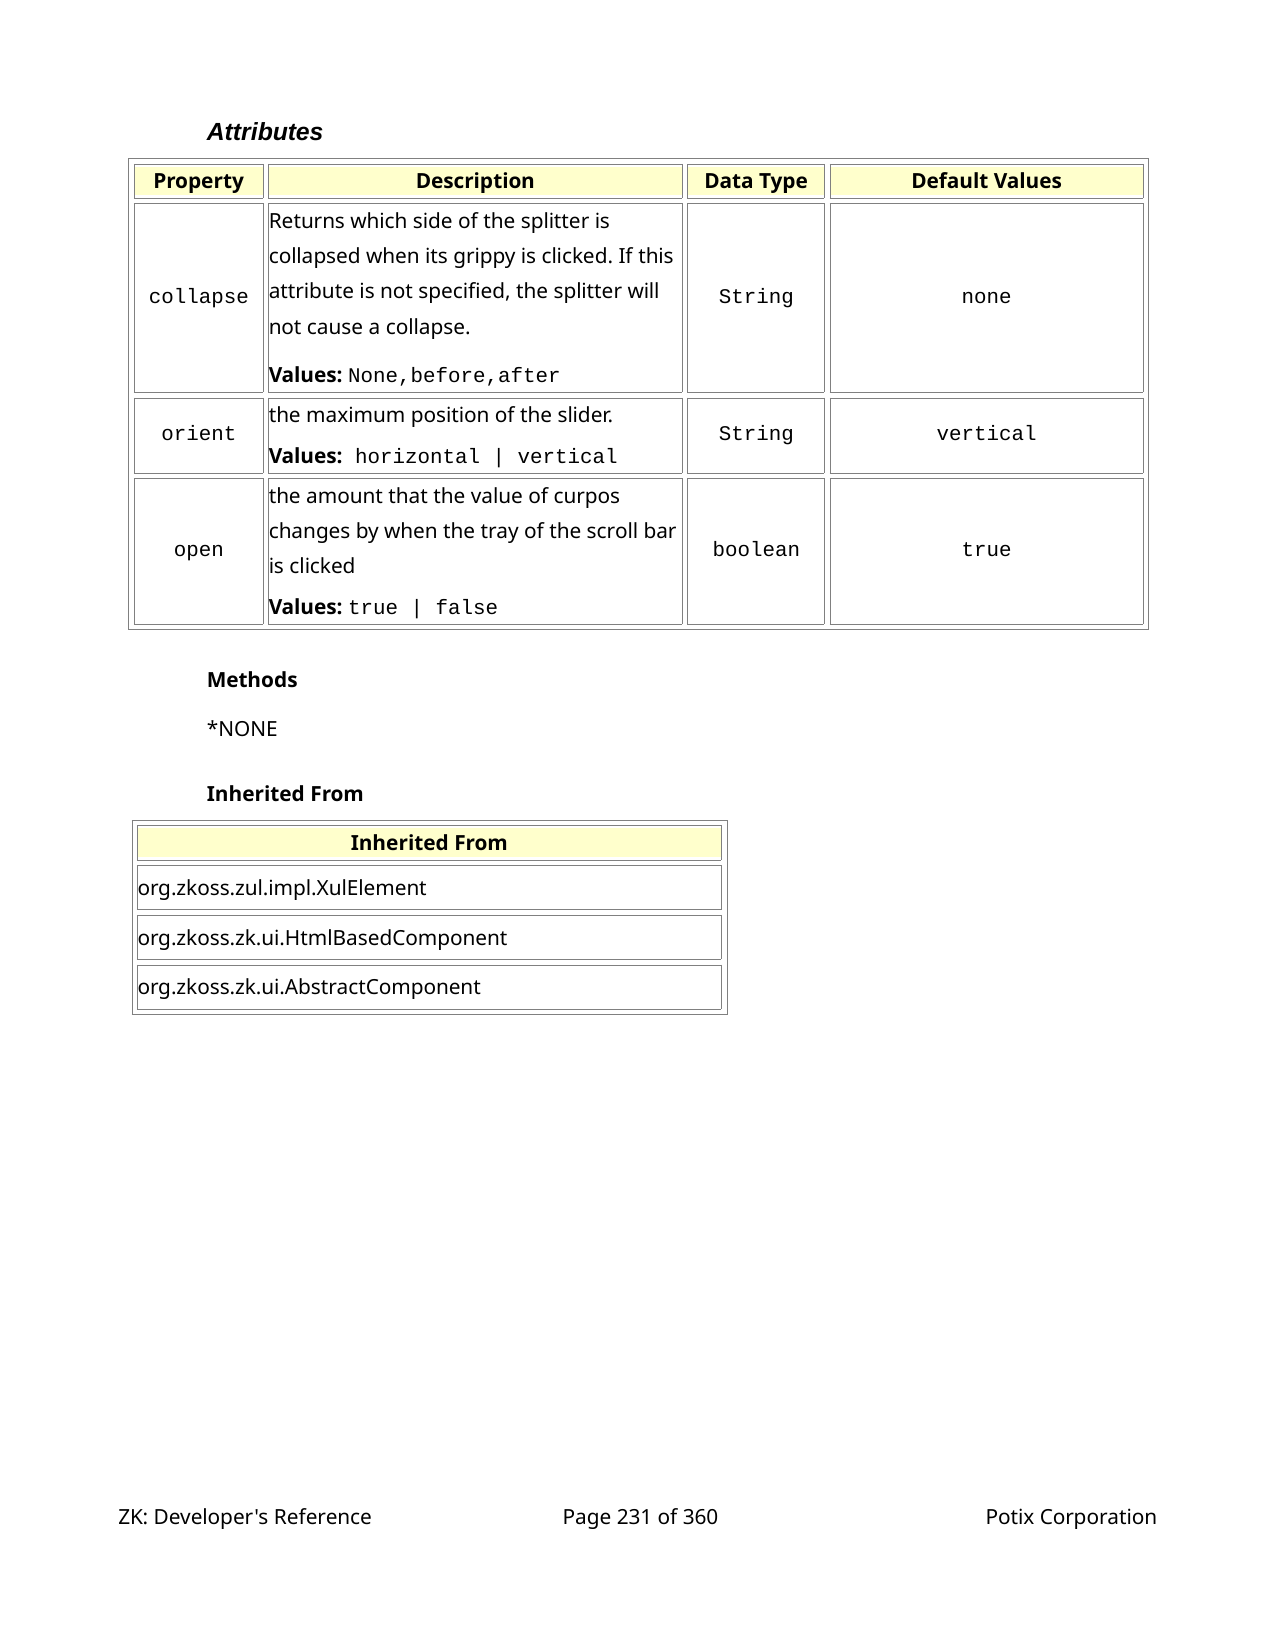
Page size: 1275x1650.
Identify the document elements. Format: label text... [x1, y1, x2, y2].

subtitle Inherited From [207, 779, 1157, 808]
table_cell String [685, 198, 827, 392]
table_cell the amount that the value of curpos changes by when the tray of the scroll bar is clicked Values: true | false [266, 473, 685, 623]
table_cell String [685, 392, 827, 473]
subtitle Methods [207, 666, 1157, 694]
table_header Data Type [685, 159, 827, 198]
table_cell open [131, 473, 266, 623]
table_cell org.zkoss.zul.impl.XulElement [134, 860, 724, 909]
table_cell collapse [131, 198, 266, 392]
subtitle Attributes [207, 118, 1157, 146]
table_header Property [131, 159, 266, 198]
table_cell org.zkoss.zk.ui.AbstractComponent [134, 959, 724, 1009]
table_cell orient [131, 392, 266, 473]
table_cell vertical [827, 392, 1146, 473]
table_cell none [827, 198, 1146, 392]
table_cell boolean [685, 473, 827, 623]
table_header Description [266, 159, 685, 198]
table_cell org.zkoss.zk.ui.HtmlBasedComponent [134, 909, 724, 959]
table_cell the maximum position of the slider. Values: horizontal | vertical [266, 392, 685, 473]
table_header Default Values [827, 159, 1146, 198]
table_cell Returns which side of the splitter is collapsed when its grippy is clicked. If this attribute is not specified, the splitter will not cause a collapse. Values: None,before,after [266, 198, 685, 392]
table_cell true [827, 473, 1146, 623]
text *NONE [207, 714, 1157, 743]
table_header Inherited From [134, 821, 724, 859]
